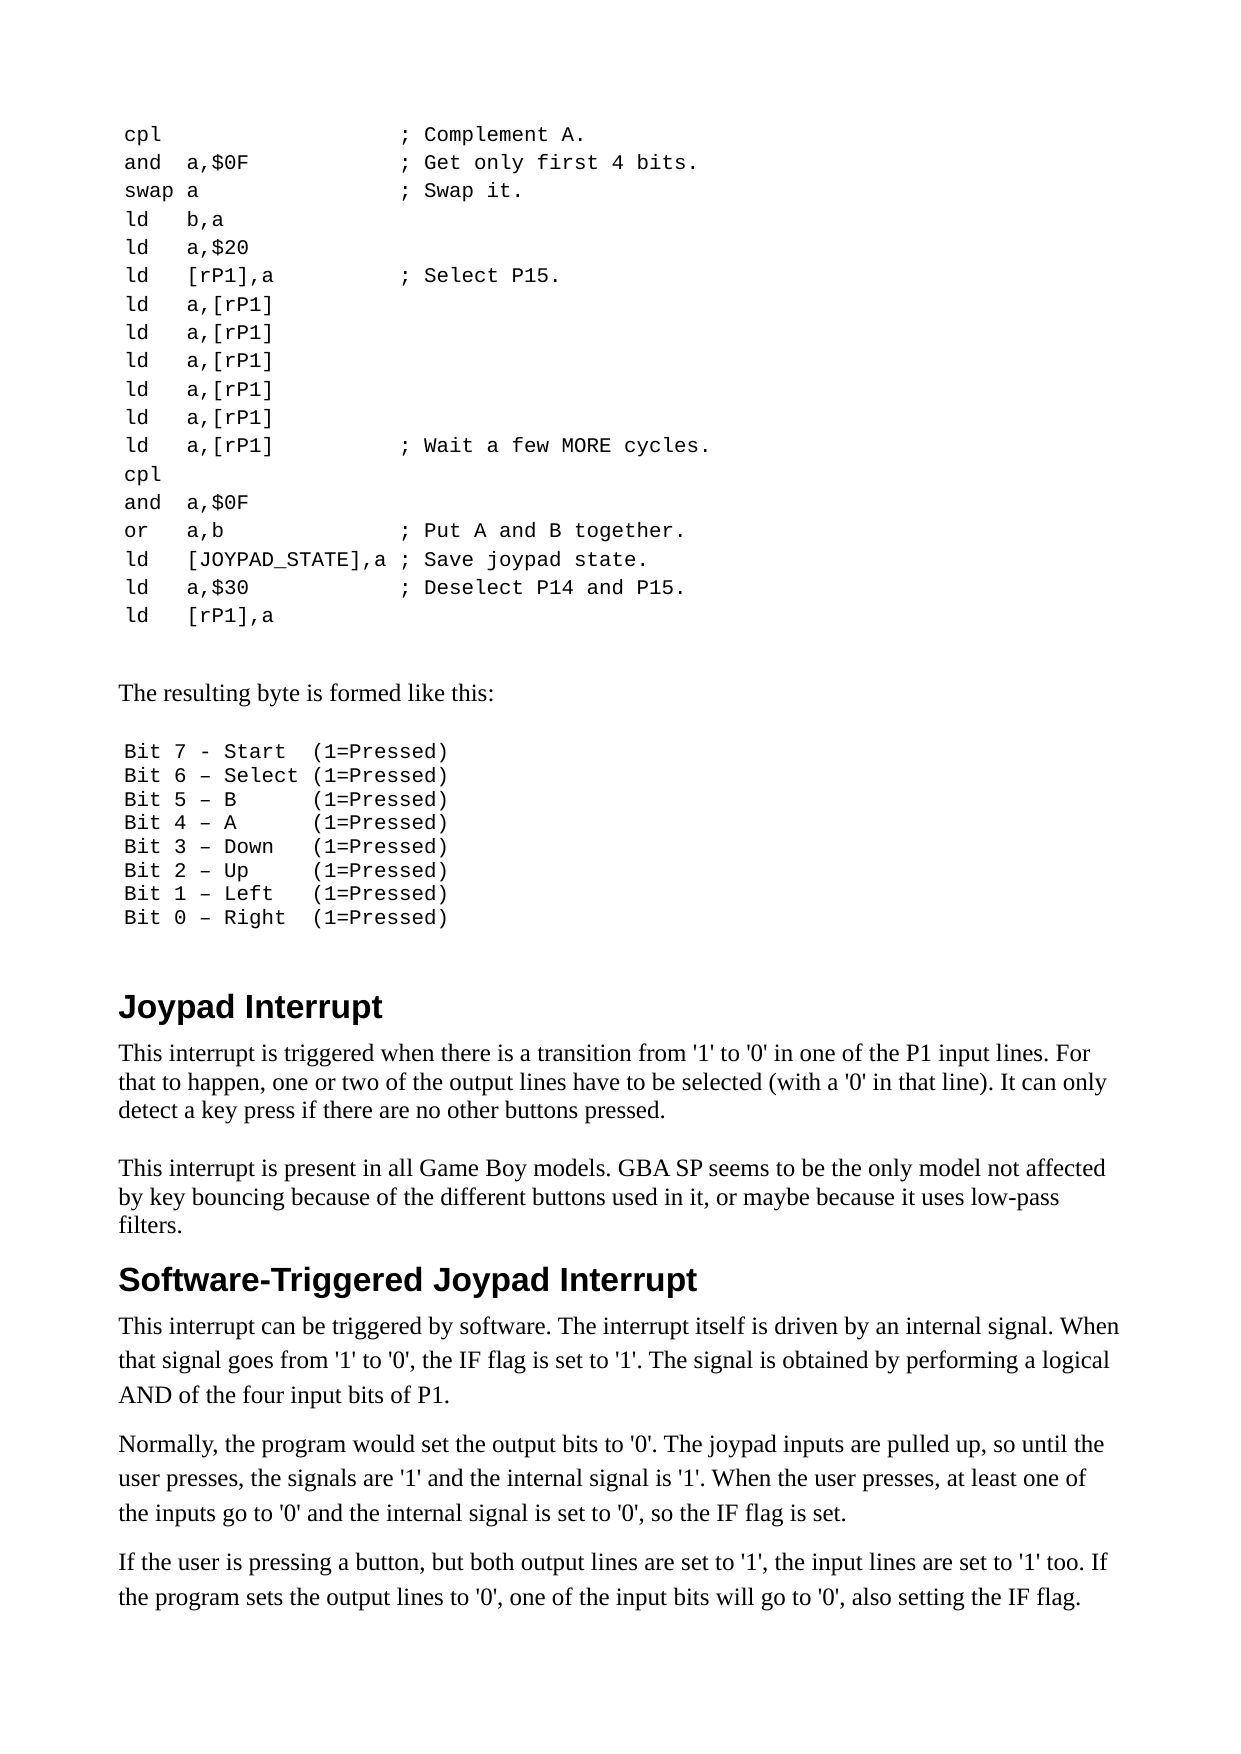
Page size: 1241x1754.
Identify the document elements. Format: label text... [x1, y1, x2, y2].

subtitle Joypad Interrupt [118, 987, 1122, 1025]
text This interrupt is triggered when there is a transition from '1' to '0' in one of the P1 input lines. For that to happen, one or two of the output lines have to be selected (with a '0' in that line). It can only detect a key press if there are no other buttons pressed. [118, 1038, 1122, 1124]
text This interrupt is present in all Game Boy models. GBA SP seems to be the only model not affected by key bouncing because of the different buttons used in it, or maybe because it uses low-pass filters. [118, 1153, 1122, 1239]
text Normally, the program would set the output bits to '0'. The joypad inputs are pulled up, so until the user presses, the signals are '1' and the internal signal is '1'. When the user presses, at least one of the inputs go to '0' and the internal signal is set to '0', so the IF flag is set. [118, 1429, 1122, 1527]
text This interrupt can be triggered by software. The interrupt itself is driven by an internal signal. When that signal goes from '1' to '0', the IF flag is set to '1'. The signal is obtained by performing a logical AND of the four input bits of P1. [118, 1311, 1122, 1409]
table_header Bit 7 - Start (1=Pressed) Bit 6 – Select (1=Pressed) Bit 5 – B (1=Pressed) Bit 4 – A (1=Pressed) Bit 3 – Down (1=Pressed) Bit 2 – Up (1=Pressed) Bit 1 – Left (1=Pressed) Bit 0 – Right (1=Pressed) [118, 736, 1123, 966]
subtitle Software-Triggered Joypad Interrupt [118, 1260, 1122, 1298]
text The resulting byte is formed like this: [118, 678, 1122, 707]
table_header cpl ; Complement A. and a,$0F ; Get only first 4 bits. swap a ; Swap it. ld b,a ld a,$20 ld [rP1],a ; Select P15. ld a,[rP1] ld a,[rP1] ld a,[rP1] ld a,[rP1] ld a,[rP1] ld a,[rP1] ; Wait a few MORE cycles. cpl and a,$0F or a,b ; Put A and B together. ld [JOYPAD_STATE],a ; Save joypad state. ld a,$30 ; Deselect P14 and P15. ld [rP1],a [118, 118, 1123, 649]
text If the user is pressing a button, but both output lines are set to '1', the input lines are set to '1' too. If the program sets the output lines to '0', one of the input bits will go to '0', also setting the IF flag. [118, 1547, 1122, 1610]
